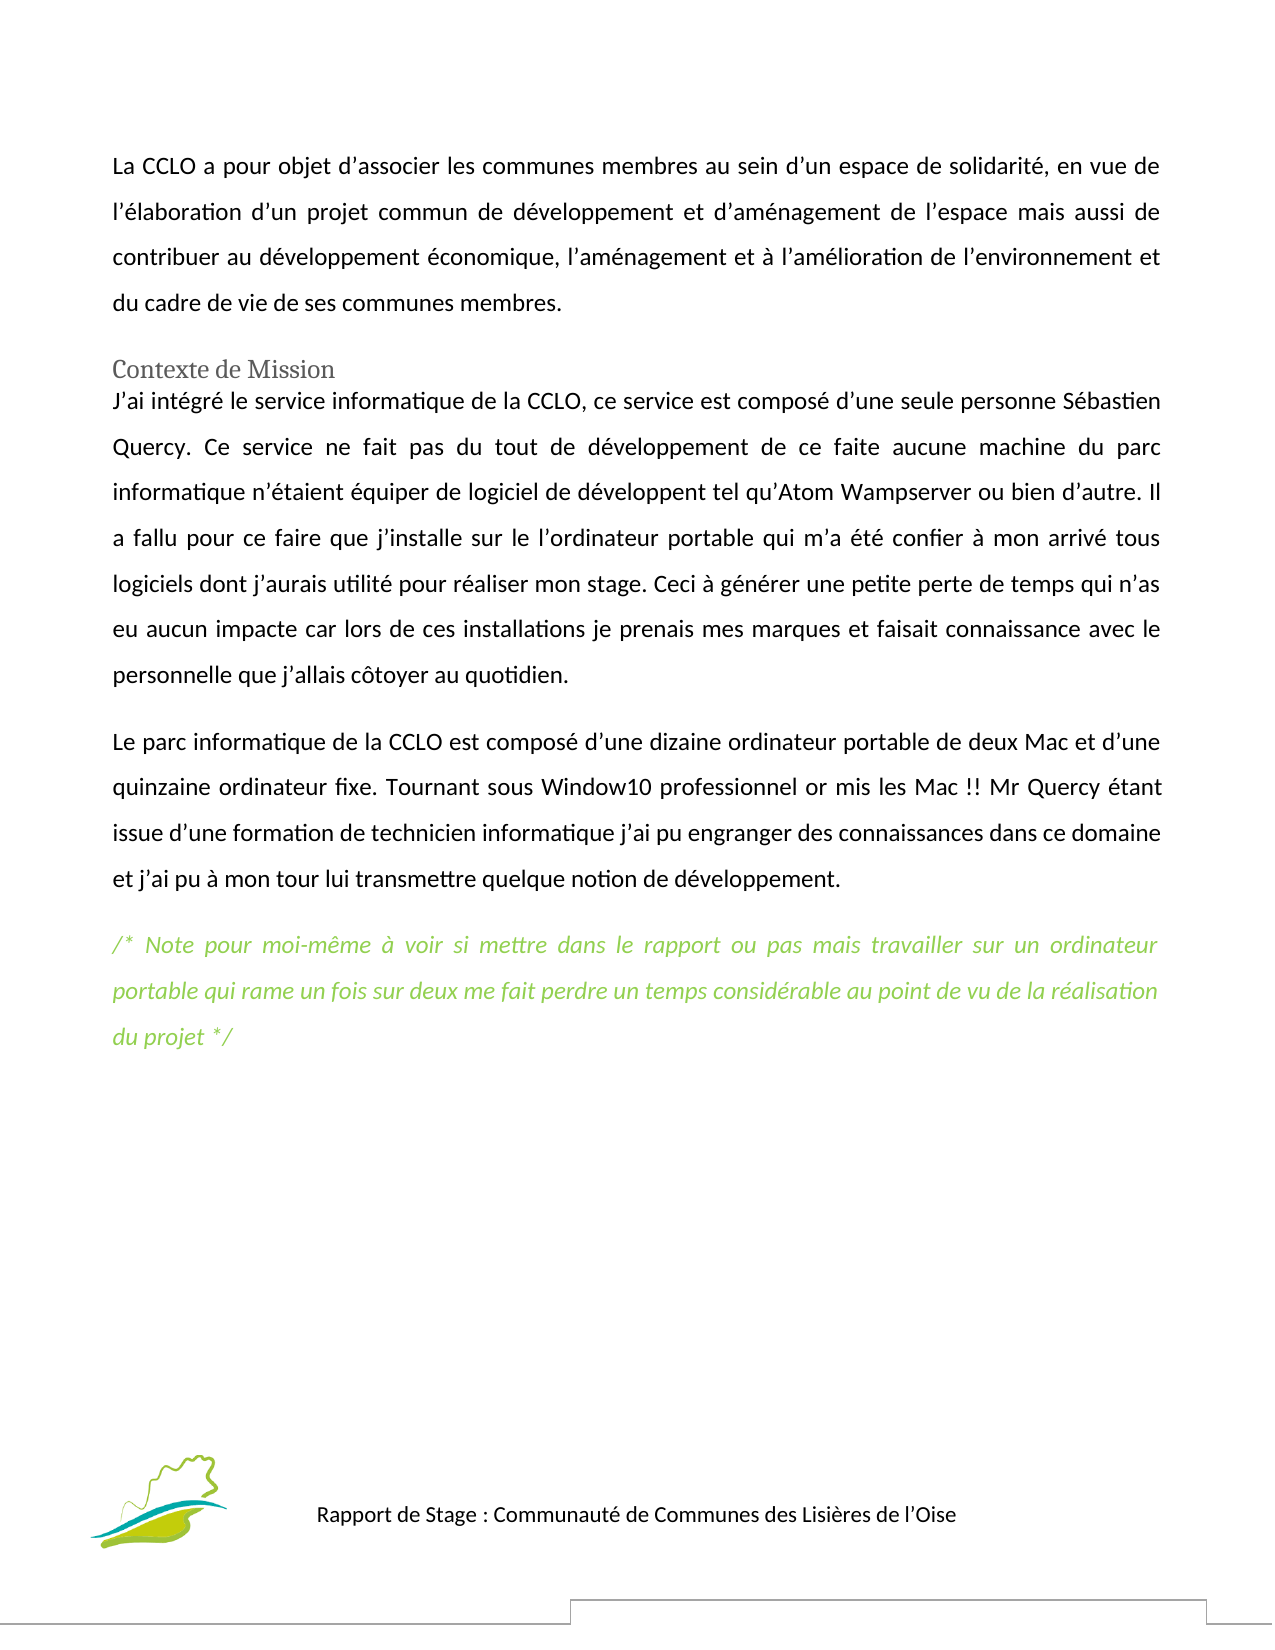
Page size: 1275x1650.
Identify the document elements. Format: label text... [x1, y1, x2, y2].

text /* Note pour moi-même à voir si mettre dans le rapport ou pas mais travailler sur un ordinateur portable qui rame un fois sur deux me fait perdre un temps considérable au point de vu de la réalisation du projet */ [112, 929, 1162, 1052]
text La CCLO a pour objet d’associer les communes membres au sein d’un espace de solidarité, en vue de l’élaboration d’un projet commun de développement et d’aménagement de l’espace mais aussi de contribuer au développement économique, l’aménagement et à l’amélioration de l’environnement et du cadre de vie de ses communes membres. [112, 150, 1162, 318]
text J’ai intégré le service informatique de la CCLO, ce service est composé d’une seule personne Sébastien Quercy. Ce service ne fait pas du tout de développement de ce faite aucune machine du parc informatique n’étaient équiper de logiciel de développent tel qu’Atom Wampserver ou bien d’autre. Il a fallu pour ce faire que j’installe sur le l’ordinateur portable qui m’a été confier à mon arrivé tous logiciels dont j’aurais utilité pour réaliser mon stage. Ceci à générer une petite perte de temps qui n’as eu aucun impacte car lors de ces installations je prenais mes marques et faisait connaissance avec le personnelle que j’allais côtoyer au quotidien. [112, 385, 1162, 690]
text Le parc informatique de la CCLO est composé d’une dizaine ordinateur portable de deux Mac et d’une quinzaine ordinateur fixe. Tournant sous Window10 professionnel or mis les Mac !! Mr Quercy étant issue d’une formation de technicien informatique j’ai pu engranger des connaissances dans ce domaine et j’ai pu à mon tour lui transmettre quelque notion de développement. [112, 726, 1162, 893]
subtitle Contexte de Mission [112, 354, 1162, 385]
